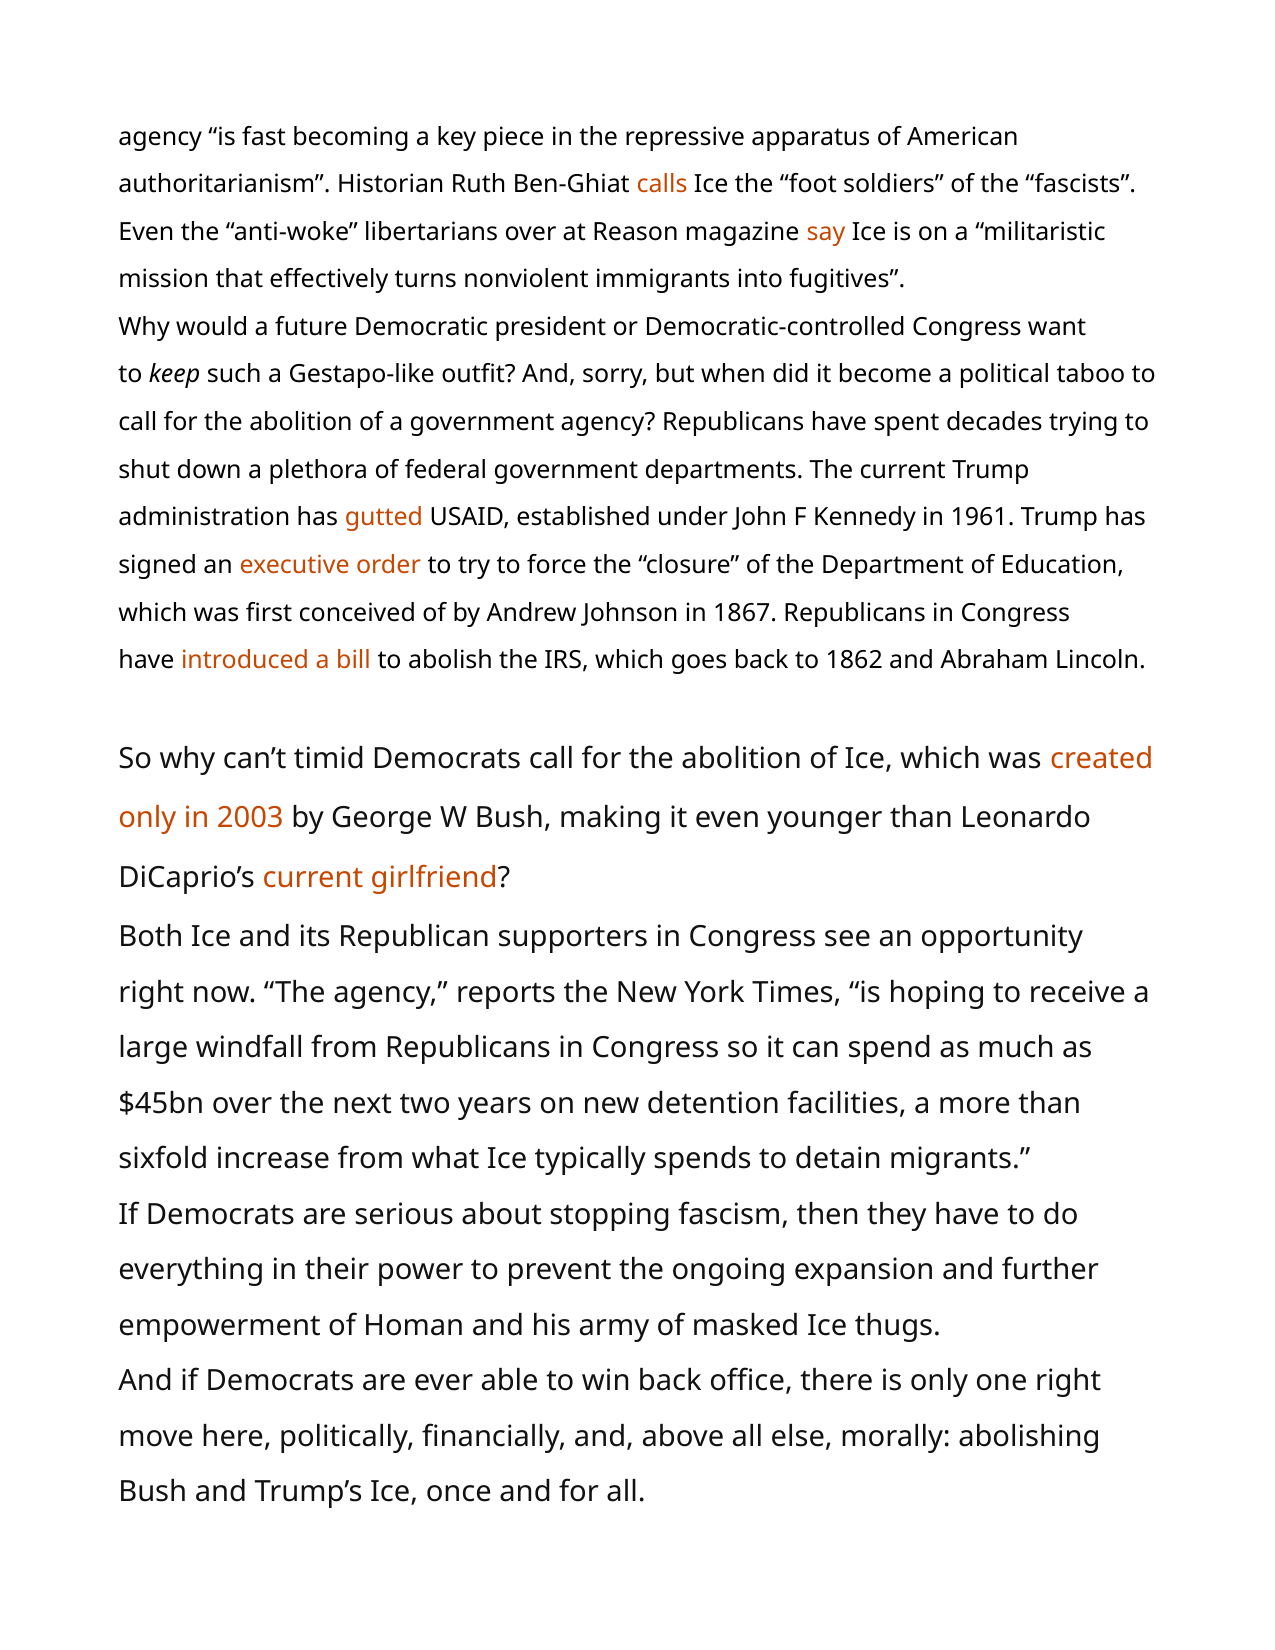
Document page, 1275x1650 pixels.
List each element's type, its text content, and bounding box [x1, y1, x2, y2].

text And if Democrats are ever able to win back office, there is only one right move here, politically, financially, and, above all else, morally: abolishing Bush and Trump’s Ice, once and for all. [118, 1359, 1157, 1510]
text Both Ice and its Republican supporters in Congress see an opportunity right now. “The agency,” reports the New York Times, “is hoping to receive a large windfall from Republicans in Congress so it can spend as much as $45bn over the next two years on new detention facilities, a more than sixfold increase from what Ice typically spends to detain migrants.” [118, 915, 1157, 1177]
text So why can’t timid Democrats call for the abolition of Ice, which was created only in 2003 by George W Bush, making it even younger than Leonardo DiCaprio’s current girlfriend? [118, 737, 1157, 896]
text agency “is fast becoming a key piece in the repressive apparatus of American authoritarianism”. Historian Ruth Ben-Ghiat calls Ice the “foot soldiers” of the “fascists”. Even the “anti-woke” libertarians over at Reason magazine say Ice is on a “militaristic mission that effectively turns nonviolent immigrants into fugitives”. [118, 118, 1157, 295]
text If Democrats are serious about stopping fascism, then they have to do everything in their power to prevent the ongoing expansion and further empowerment of Homan and his army of masked Ice thugs. [118, 1193, 1157, 1344]
text Why would a future Democratic president or Democratic-controlled Congress want to keep such a Gestapo-like outfit? And, sorry, but when did it become a political taboo to call for the abolition of a government agency? Republicans have spent decades trying to shut down a plethora of federal government departments. The current Trump administration has gutted USAID, established under John F Kennedy in 1961. Trump has signed an executive order to try to force the “closure” of the Department of Education, which was first conceived of by Andrew Johnson in 1867. Republicans in Congress have introduced a bill to abolish the IRS, which goes back to 1862 and Abraham Lincoln. [118, 308, 1157, 676]
